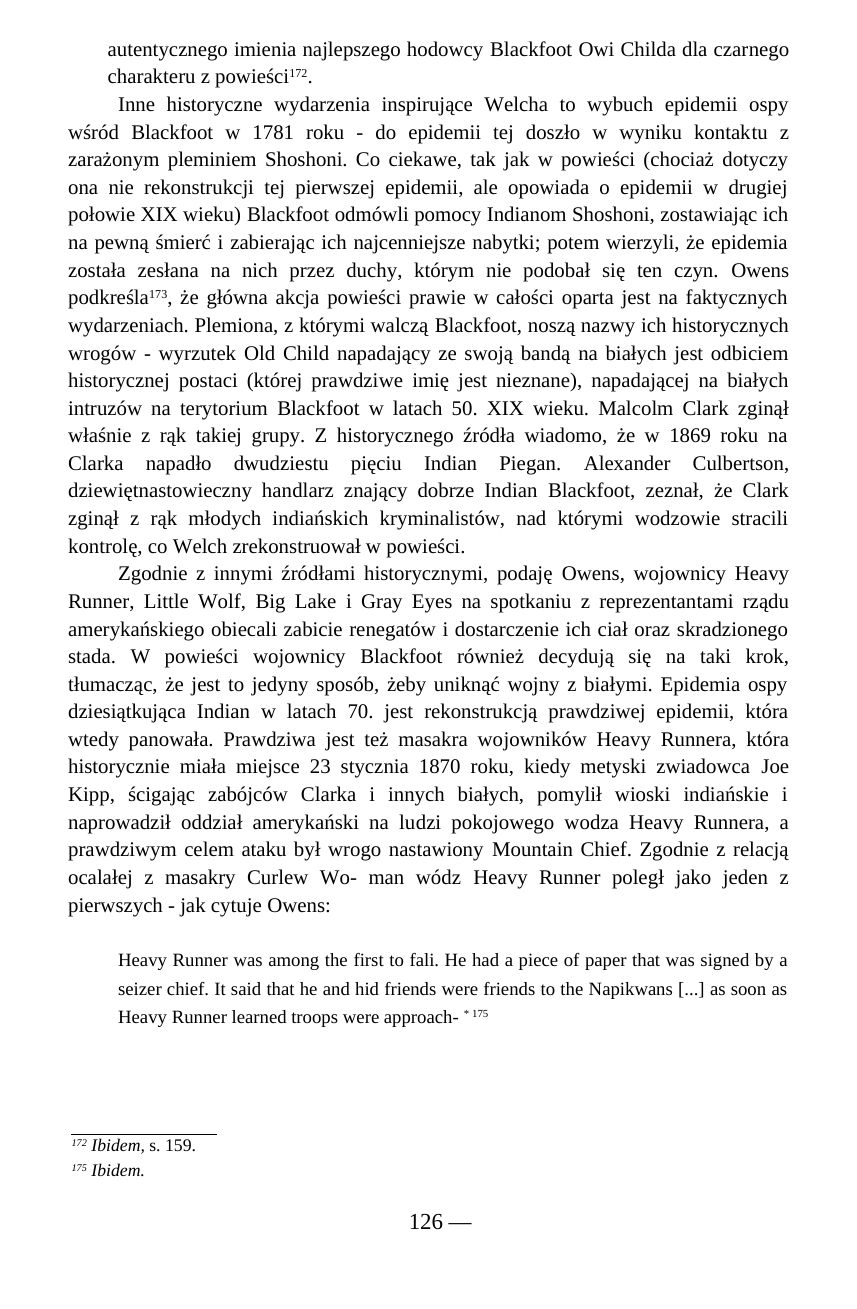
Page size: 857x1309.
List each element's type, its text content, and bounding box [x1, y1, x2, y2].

text Zgodnie z innymi źródłami historycznymi, podaję Owens, wojownicy Heavy Runner, Little Wolf, Big Lake i Gray Eyes na spotkaniu z reprezentan­tami rządu amerykańskiego obiecali zabicie renegatów i dostarczenie ich ciał oraz skradzionego stada. W powieści wojownicy Blackfoot również decydu­ją się na taki krok, tłumacząc, że jest to jedyny sposób, żeby uniknąć wojny z białymi. Epidemia ospy dziesiątkująca Indian w latach 70. jest rekonstrukcją prawdziwej epidemii, która wtedy panowała. Prawdziwa jest też masakra wo­jowników Heavy Runnera, która historycznie miała miejsce 23 stycznia 1870 roku, kiedy metyski zwiadowca Joe Kipp, ścigając zabójców Clarka i innych białych, pomylił wioski indiańskie i naprowadził oddział amerykański na lu­dzi pokojowego wodza Heavy Runnera, a prawdziwym celem ataku był wrogo nastawiony Mountain Chief. Zgodnie z relacją ocalałej z masakry Curlew Wo- man wódz Heavy Runner poległ jako jeden z pierwszych - jak cytuje Owens: [68, 561, 789, 917]
text Heavy Runner was among the first to fali. He had a piece of paper that was signed by a seizer chief. It said that he and hid friends were friends to the Napikwans [...] as soon as Heavy Runner learned troops were approach- * 175 [118, 949, 789, 1027]
text 175 Ibidem. [71, 1160, 217, 1179]
text 126 — [408, 1208, 481, 1234]
text Inne historyczne wydarzenia inspirujące Welcha to wybuch epidemii ospy wśród Blackfoot w 1781 roku - do epidemii tej doszło w wyniku kontak­tu z zarażonym pleminiem Shoshoni. Co ciekawe, tak jak w powieści (chociaż dotyczy ona nie rekonstrukcji tej pierwszej epidemii, ale opowiada o epidemii w drugiej połowie XIX wieku) Blackfoot odmówli pomocy Indianom Shoshoni, zostawiając ich na pewną śmierć i zabierając ich najcenniejsze nabytki; potem wierzyli, że epidemia została zesłana na nich przez duchy, którym nie podobał się ten czyn. Owens podkreśla173, że główna akcja powieści prawie w całości oparta jest na faktycznych wydarzeniach. Plemiona, z którymi walczą Blackfo­ot, noszą nazwy ich historycznych wrogów - wyrzutek Old Child napadający ze swoją bandą na białych jest odbiciem historycznej postaci (której prawdzi­we imię jest nieznane), napadającej na białych intruzów na terytorium Black­foot w latach 50. XIX wieku. Malcolm Clark zginął właśnie z rąk takiej grupy. Z historycznego źródła wiadomo, że w 1869 roku na Clarka napadło dwudzie­stu pięciu Indian Piegan. Alexander Culbertson, dziewiętnastowieczny han­dlarz znający dobrze Indian Blackfoot, zeznał, że Clark zginął z rąk młodych indiańskich kryminalistów, nad którymi wodzowie stracili kontrolę, co Welch zrekonstruował w powieści. [68, 92, 789, 558]
text autentycznego imienia najlepszego hodowcy Blackfoot Owi Childa dla czar­nego charakteru z powieści172. [107, 37, 789, 88]
text 172 Ibidem, s. 159. [71, 1135, 217, 1155]
